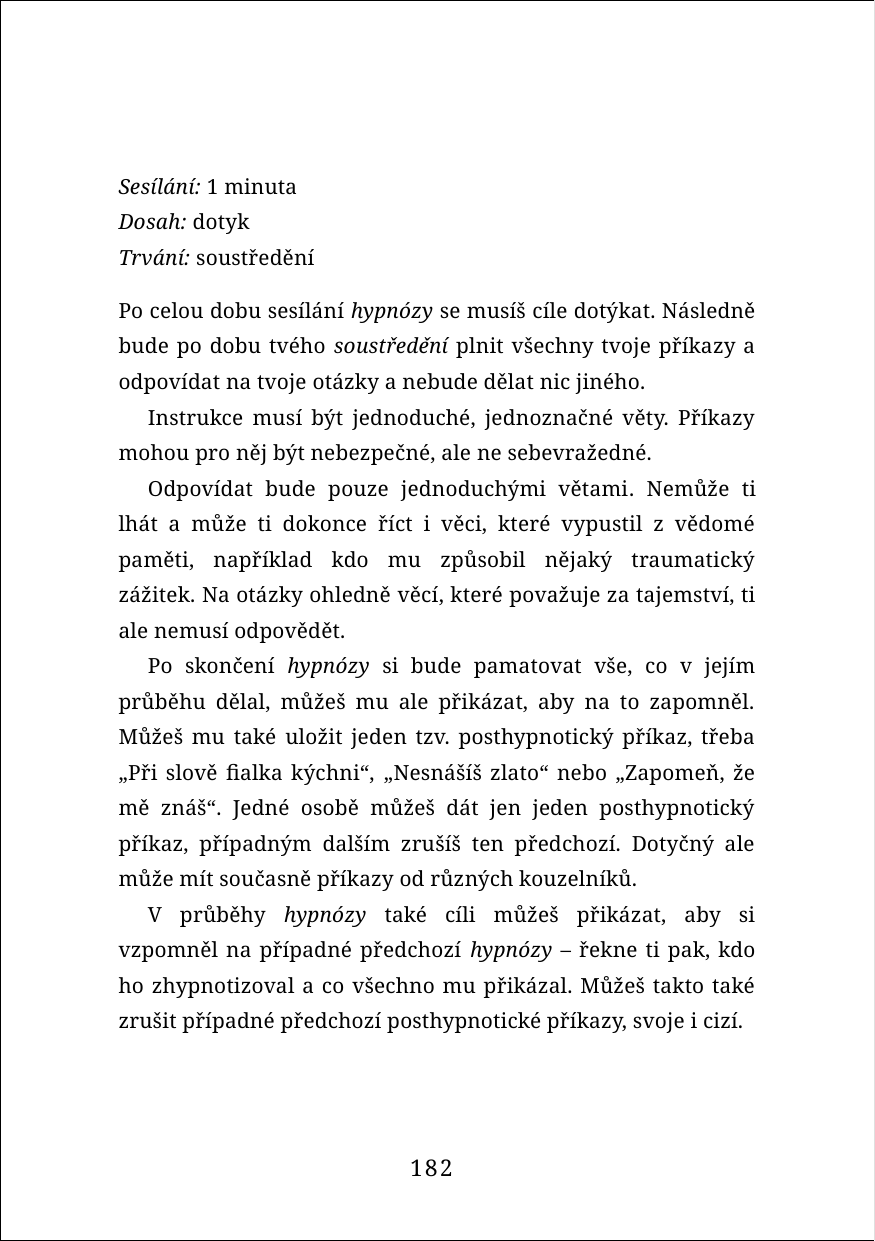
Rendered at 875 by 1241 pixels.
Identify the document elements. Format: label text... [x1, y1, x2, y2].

text Po celou dobu sesílání hypnózy se musíš cíle dotýkat. Následně bude po dobu tvého soustředění plnit všechny tvoje příkazy a odpovídat na tvoje otázky a nebude dělat nic jiného. Instrukce musí být jednoduché, jednoznačné věty. Příkazy mohou pro něj být nebezpečné, ale ne sebevražedné. Odpovídat bude pouze jednoduchými větami. Nemůže ti lhát a může ti dokonce říct i věci, které vypustil z vědomé paměti, například kdo mu způsobil nějaký traumatický zážitek. Na otázky ohledně věcí, které považuje za tajemství, ti ale nemusí odpovědět. Po skončení hypnózy si bude pamatovat vše, co v jejím průběhu dělal, můžeš mu ale přikázat, aby na to zapomněl. Můžeš mu také uložit jeden tzv. posthypnotický příkaz, třeba „Při slově fialka kýchni“, „Nesnášíš zlato“ nebo „Zapomeň, že mě znáš“. Jedné osobě můžeš dát jen jeden posthypnotický příkaz, případným dalším zrušíš ten předchozí. Dotyčný ale může mít současně příkazy od různých kouzelníků. V průběhy hypnózy také cíli můžeš přikázat, aby si vzpomněl na případné předchozí hypnózy – řekne ti pak, kdo ho zhypnotizoval a co všechno mu přikázal. Můžeš takto také zrušit případné předchozí posthypnotické příkazy, svoje i cizí. [118, 296, 756, 1035]
text Sesílání: 1 minuta Dosah: dotyk Trvání: soustředění [118, 172, 756, 271]
